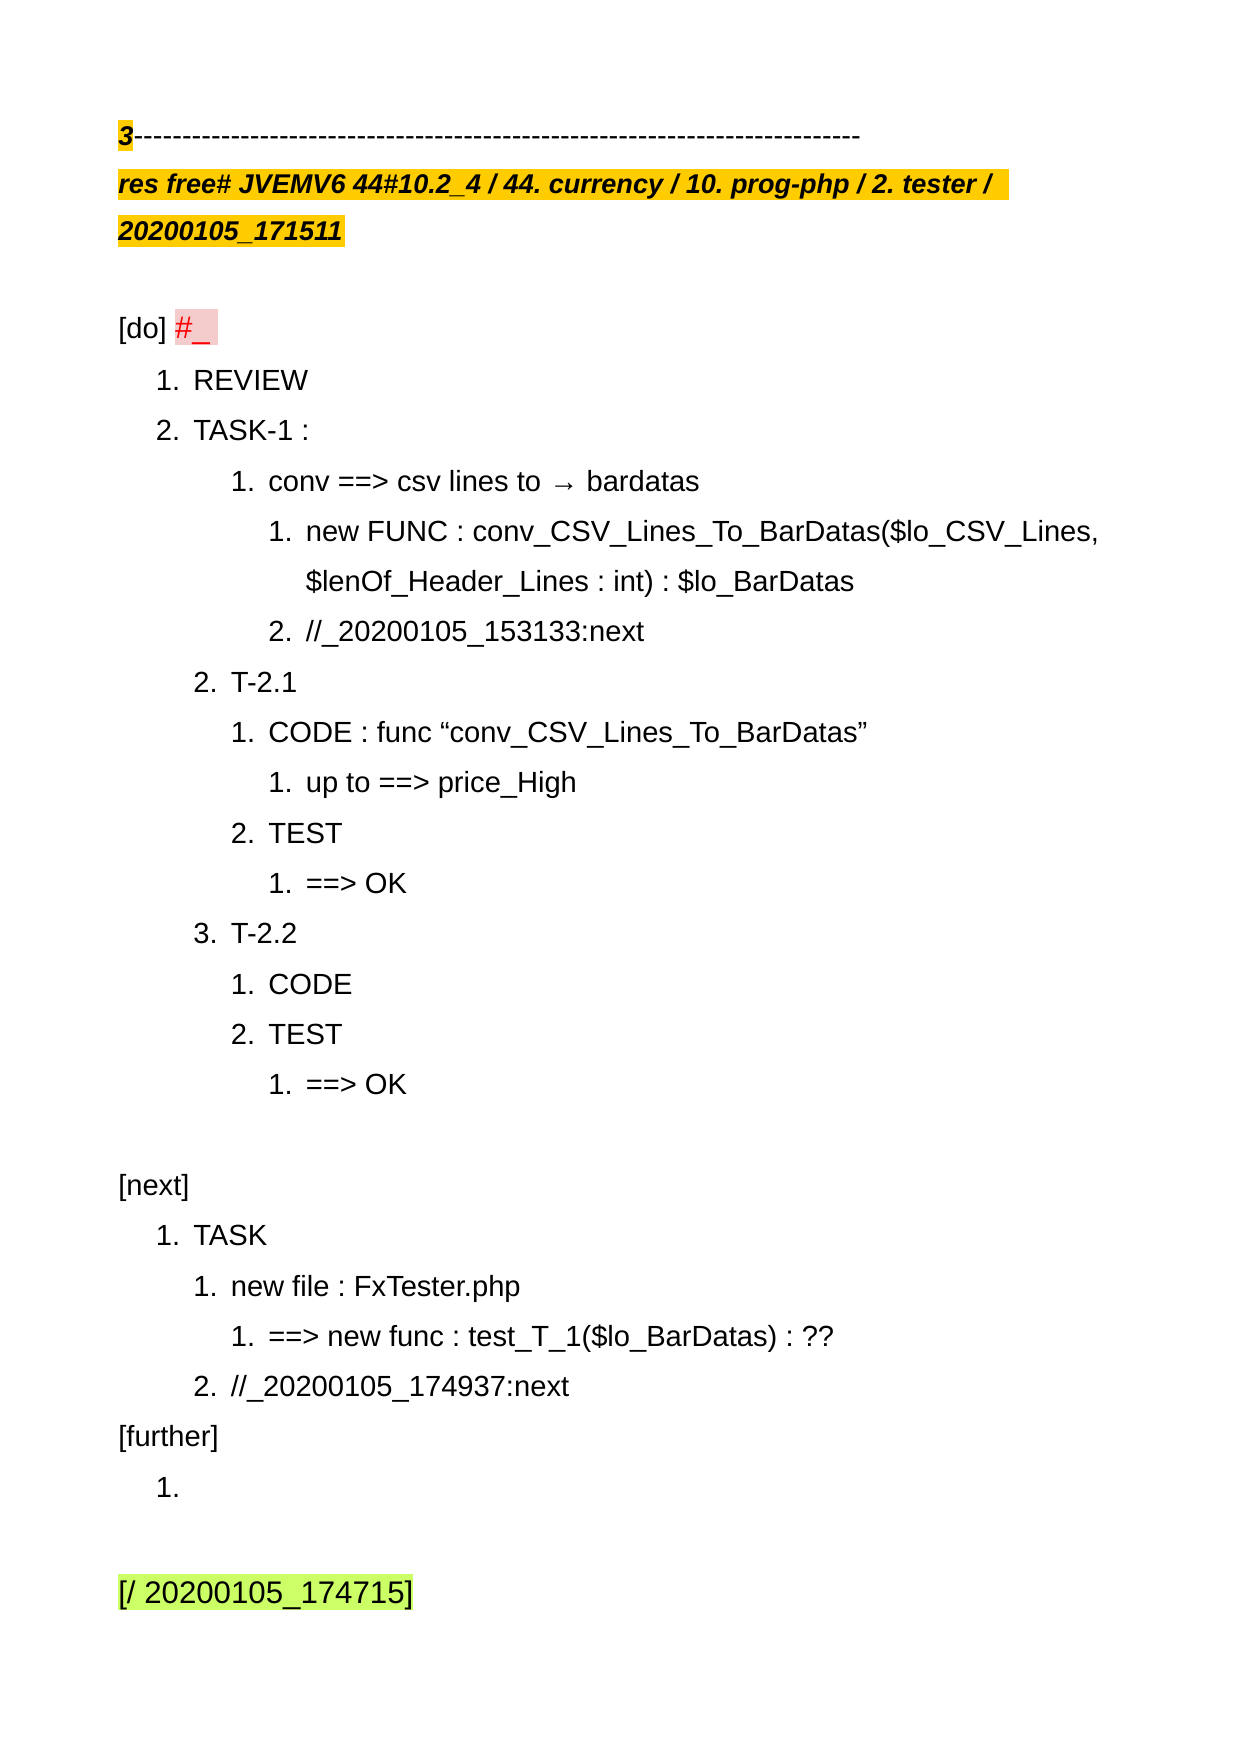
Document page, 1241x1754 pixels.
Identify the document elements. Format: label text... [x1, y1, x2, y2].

text [do] #_ [118, 309, 1122, 345]
text [next] [118, 1168, 1122, 1201]
list new file : FxTester.php [193, 1268, 1122, 1302]
text [/ 20200105_174715] [118, 1520, 1122, 1610]
text res free# JVEMV6 44#10.2_4 / 44. currency / 10. prog-php / 2. tester / 20200105_171511 [118, 168, 1122, 247]
text [further] [118, 1419, 1122, 1453]
list T-2.1 [193, 665, 1122, 698]
list up to ==> price_High [268, 765, 1122, 799]
list TASK [156, 1218, 1122, 1252]
list //_20200105_174937:next [193, 1369, 1122, 1403]
list ==> OK [268, 866, 1122, 899]
list REVIEW [156, 363, 1122, 396]
list ==> OK [268, 1067, 1122, 1101]
list CODE : func “conv_CSV_Lines_To_BarDatas” [231, 715, 1122, 749]
list TASK-1 : [156, 413, 1122, 447]
list conv ==> csv lines to → bardatas [231, 463, 1122, 497]
list TEST [231, 1017, 1122, 1051]
list T-2.2 [193, 916, 1122, 950]
list CODE [231, 967, 1122, 1000]
text 3--------------------------------------------------------------------------- [118, 118, 1122, 152]
list new FUNC : conv_CSV_Lines_To_BarDatas($lo_CSV_Lines, $lenOf_Header_Lines : int) : $lo_BarDatas [268, 514, 1122, 598]
list TEST [231, 816, 1122, 849]
list ==> new func : test_T_1($lo_BarDatas) : ?? [231, 1319, 1122, 1352]
list //_20200105_153133:next [268, 614, 1122, 648]
